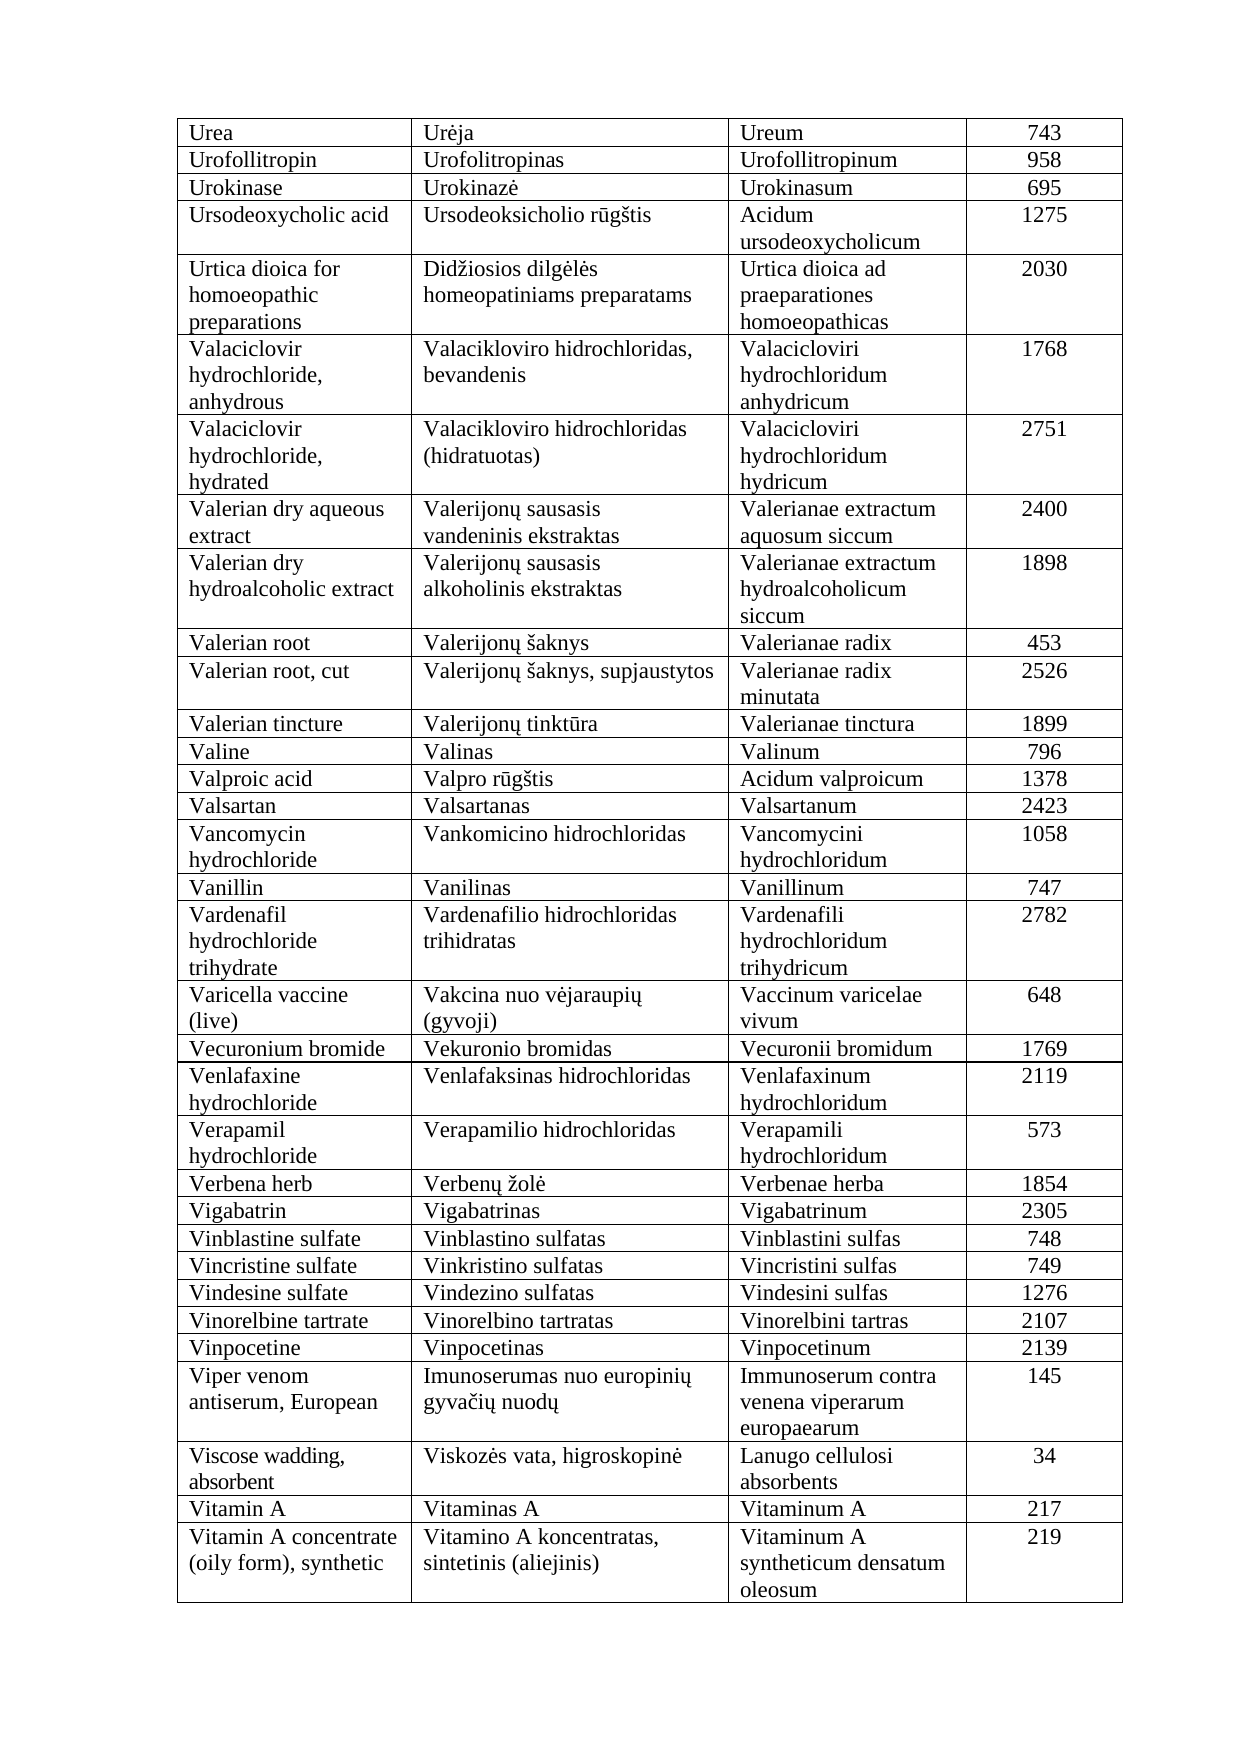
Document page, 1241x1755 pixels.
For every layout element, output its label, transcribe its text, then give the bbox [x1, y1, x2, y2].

table_cell 2400 [967, 495, 1122, 548]
table_cell Vanilinas [412, 874, 728, 900]
table_cell Valerian root [178, 629, 411, 656]
table_cell Urea [178, 119, 411, 146]
table_cell Viskozės vata, higroskopinė [412, 1442, 728, 1494]
table_cell 648 [967, 981, 1122, 1034]
table_cell Vigabatrinas [412, 1197, 728, 1224]
table_cell 747 [967, 874, 1122, 900]
table_cell Valerijonų tinktūra [412, 710, 728, 737]
table_cell Vigabatrinum [729, 1197, 966, 1224]
table_cell Valacikloviro hidrochloridas (hidratuotas) [412, 415, 728, 494]
table_cell Vigabatrin [178, 1197, 411, 1224]
table_cell Vinpocetinas [412, 1334, 728, 1361]
table_cell Valerijonų šaknys, supjaustytos [412, 657, 728, 709]
table_cell 1378 [967, 765, 1122, 792]
table_cell Vardenafil hydrochloride trihydrate [178, 901, 411, 980]
table_cell Vekuronio bromidas [412, 1035, 728, 1061]
table_cell Urtica dioica for homoeopathic preparations [178, 255, 411, 334]
table_cell 2751 [967, 415, 1122, 494]
table_cell 2305 [967, 1197, 1122, 1224]
table_cell Valinas [412, 738, 728, 764]
table_cell 145 [967, 1362, 1122, 1441]
table_cell Urtica dioica ad praeparationes homoeopathicas [729, 255, 966, 334]
table_cell Valerianae radix [729, 629, 966, 656]
table_cell Valaciclovir hydrochloride, hydrated [178, 415, 411, 494]
table_cell 2119 [967, 1063, 1122, 1115]
table_cell Vinorelbino tartratas [412, 1307, 728, 1333]
table_cell Urofollitropinum [729, 147, 966, 173]
table_cell Verbenae herba [729, 1170, 966, 1196]
table_cell Venlafaxine hydrochloride [178, 1063, 411, 1115]
table_cell Vankomicino hidrochloridas [412, 820, 728, 873]
table_cell Urokinasum [729, 174, 966, 200]
table_cell Vardenafilio hidrochloridas trihidratas [412, 901, 728, 980]
table_cell Valerijonų sausasis alkoholinis ekstraktas [412, 549, 728, 628]
table_cell Valaciclovir hydrochloride, anhydrous [178, 335, 411, 414]
table_cell Valsartanas [412, 793, 728, 819]
table_cell Valerijonų šaknys [412, 629, 728, 656]
table_cell 1058 [967, 820, 1122, 873]
table_cell 573 [967, 1116, 1122, 1169]
table_cell 2423 [967, 793, 1122, 819]
table_cell Lanugo cellulosi absorbents [729, 1442, 966, 1494]
table_cell Valpro rūgštis [412, 765, 728, 792]
table_cell Vinblastini sulfas [729, 1225, 966, 1251]
table_cell 958 [967, 147, 1122, 173]
table_cell 1276 [967, 1280, 1122, 1306]
table_cell Valerian dry aqueous extract [178, 495, 411, 548]
table_cell Acidum valproicum [729, 765, 966, 792]
table_cell Venlafaksinas hidrochloridas [412, 1063, 728, 1115]
table_cell Imunoserumas nuo europinių gyvačių nuodų [412, 1362, 728, 1441]
table_cell Viscose wadding, absorbent [178, 1442, 411, 1494]
table_cell 2526 [967, 657, 1122, 709]
table_cell Valsartan [178, 793, 411, 819]
table_cell Vinpocetinum [729, 1334, 966, 1361]
table_cell Valerian tincture [178, 710, 411, 737]
table_cell Vindesini sulfas [729, 1280, 966, 1306]
table_cell 217 [967, 1496, 1122, 1522]
table_cell Vinblastine sulfate [178, 1225, 411, 1251]
table_cell Verapamil hydrochloride [178, 1116, 411, 1169]
table_cell Verapamilio hidrochloridas [412, 1116, 728, 1169]
table_cell 1768 [967, 335, 1122, 414]
table_cell Immunoserum contra venena viperarum europaearum [729, 1362, 966, 1441]
table_cell Valacikloviro hidrochloridas, bevandenis [412, 335, 728, 414]
table_cell Vardenafili hydrochloridum trihydricum [729, 901, 966, 980]
table_cell Vitamino A koncentratas, sintetinis (aliejinis) [412, 1523, 728, 1602]
table_cell 2030 [967, 255, 1122, 334]
table_cell Valerianae extractum hydroalcoholicum siccum [729, 549, 966, 628]
table_cell Valerianae extractum aquosum siccum [729, 495, 966, 548]
table_cell Didžiosios dilgėlės homeopatiniams preparatams [412, 255, 728, 334]
table_cell Vitaminas A [412, 1496, 728, 1522]
table_cell Valacicloviri hydrochloridum anhydricum [729, 335, 966, 414]
table_cell Venlafaxinum hydrochloridum [729, 1063, 966, 1115]
table_cell Vindezino sulfatas [412, 1280, 728, 1306]
table_cell 219 [967, 1523, 1122, 1602]
table_cell Vecuronii bromidum [729, 1035, 966, 1061]
table_cell Urėja [412, 119, 728, 146]
table_cell 749 [967, 1252, 1122, 1278]
table_cell 2782 [967, 901, 1122, 980]
table_cell Verbena herb [178, 1170, 411, 1196]
table_cell Acidum ursodeoxycholicum [729, 201, 966, 254]
table_cell Urofollitropin [178, 147, 411, 173]
table_cell Vinpocetine [178, 1334, 411, 1361]
table_cell Valproic acid [178, 765, 411, 792]
table_cell Vaccinum varicelae vivum [729, 981, 966, 1034]
table_cell 34 [967, 1442, 1122, 1494]
table_cell Vinblastino sulfatas [412, 1225, 728, 1251]
table_cell Vancomycini hydrochloridum [729, 820, 966, 873]
table_cell Valsartanum [729, 793, 966, 819]
table_cell Ursodeoksicholio rūgštis [412, 201, 728, 254]
table_cell Vitamin A concentrate (oily form), synthetic [178, 1523, 411, 1602]
table_cell Valerian root, cut [178, 657, 411, 709]
table_cell Urokinase [178, 174, 411, 200]
table_cell Valerijonų sausasis vandeninis ekstraktas [412, 495, 728, 548]
table_cell Valacicloviri hydrochloridum hydricum [729, 415, 966, 494]
table_cell Urofolitropinas [412, 147, 728, 173]
table_cell Vindesine sulfate [178, 1280, 411, 1306]
table_cell Viper venom antiserum, European [178, 1362, 411, 1441]
table_cell Vakcina nuo vėjaraupių (gyvoji) [412, 981, 728, 1034]
table_cell Vinorelbini tartras [729, 1307, 966, 1333]
table_cell Vanillinum [729, 874, 966, 900]
table_cell Vincristini sulfas [729, 1252, 966, 1278]
table_cell Varicella vaccine (live) [178, 981, 411, 1034]
table_cell Valine [178, 738, 411, 764]
table_cell 1854 [967, 1170, 1122, 1196]
table_cell 1769 [967, 1035, 1122, 1061]
table_cell 695 [967, 174, 1122, 200]
table_cell Urokinazė [412, 174, 728, 200]
table_cell Vinorelbine tartrate [178, 1307, 411, 1333]
table_cell 1899 [967, 710, 1122, 737]
table_cell 2107 [967, 1307, 1122, 1333]
table_cell Vitaminum A syntheticum densatum oleosum [729, 1523, 966, 1602]
table_cell Valerian dry hydroalcoholic extract [178, 549, 411, 628]
table_cell 748 [967, 1225, 1122, 1251]
table_cell Valerianae radix minutata [729, 657, 966, 709]
table_cell Verbenų žolė [412, 1170, 728, 1196]
table_cell Vincristine sulfate [178, 1252, 411, 1278]
table_cell Ureum [729, 119, 966, 146]
table_cell Vecuronium bromide [178, 1035, 411, 1061]
table_cell Vancomycin hydrochloride [178, 820, 411, 873]
table_cell Vanillin [178, 874, 411, 900]
table_cell 743 [967, 119, 1122, 146]
table_cell Ursodeoxycholic acid [178, 201, 411, 254]
table_cell 1275 [967, 201, 1122, 254]
table_cell Verapamili hydrochloridum [729, 1116, 966, 1169]
table_cell Vitamin A [178, 1496, 411, 1522]
table_cell 796 [967, 738, 1122, 764]
table_cell 453 [967, 629, 1122, 656]
table_cell 2139 [967, 1334, 1122, 1361]
table_cell Valinum [729, 738, 966, 764]
table_cell 1898 [967, 549, 1122, 628]
table_cell Vinkristino sulfatas [412, 1252, 728, 1278]
table_cell Valerianae tinctura [729, 710, 966, 737]
table_cell Vitaminum A [729, 1496, 966, 1522]
